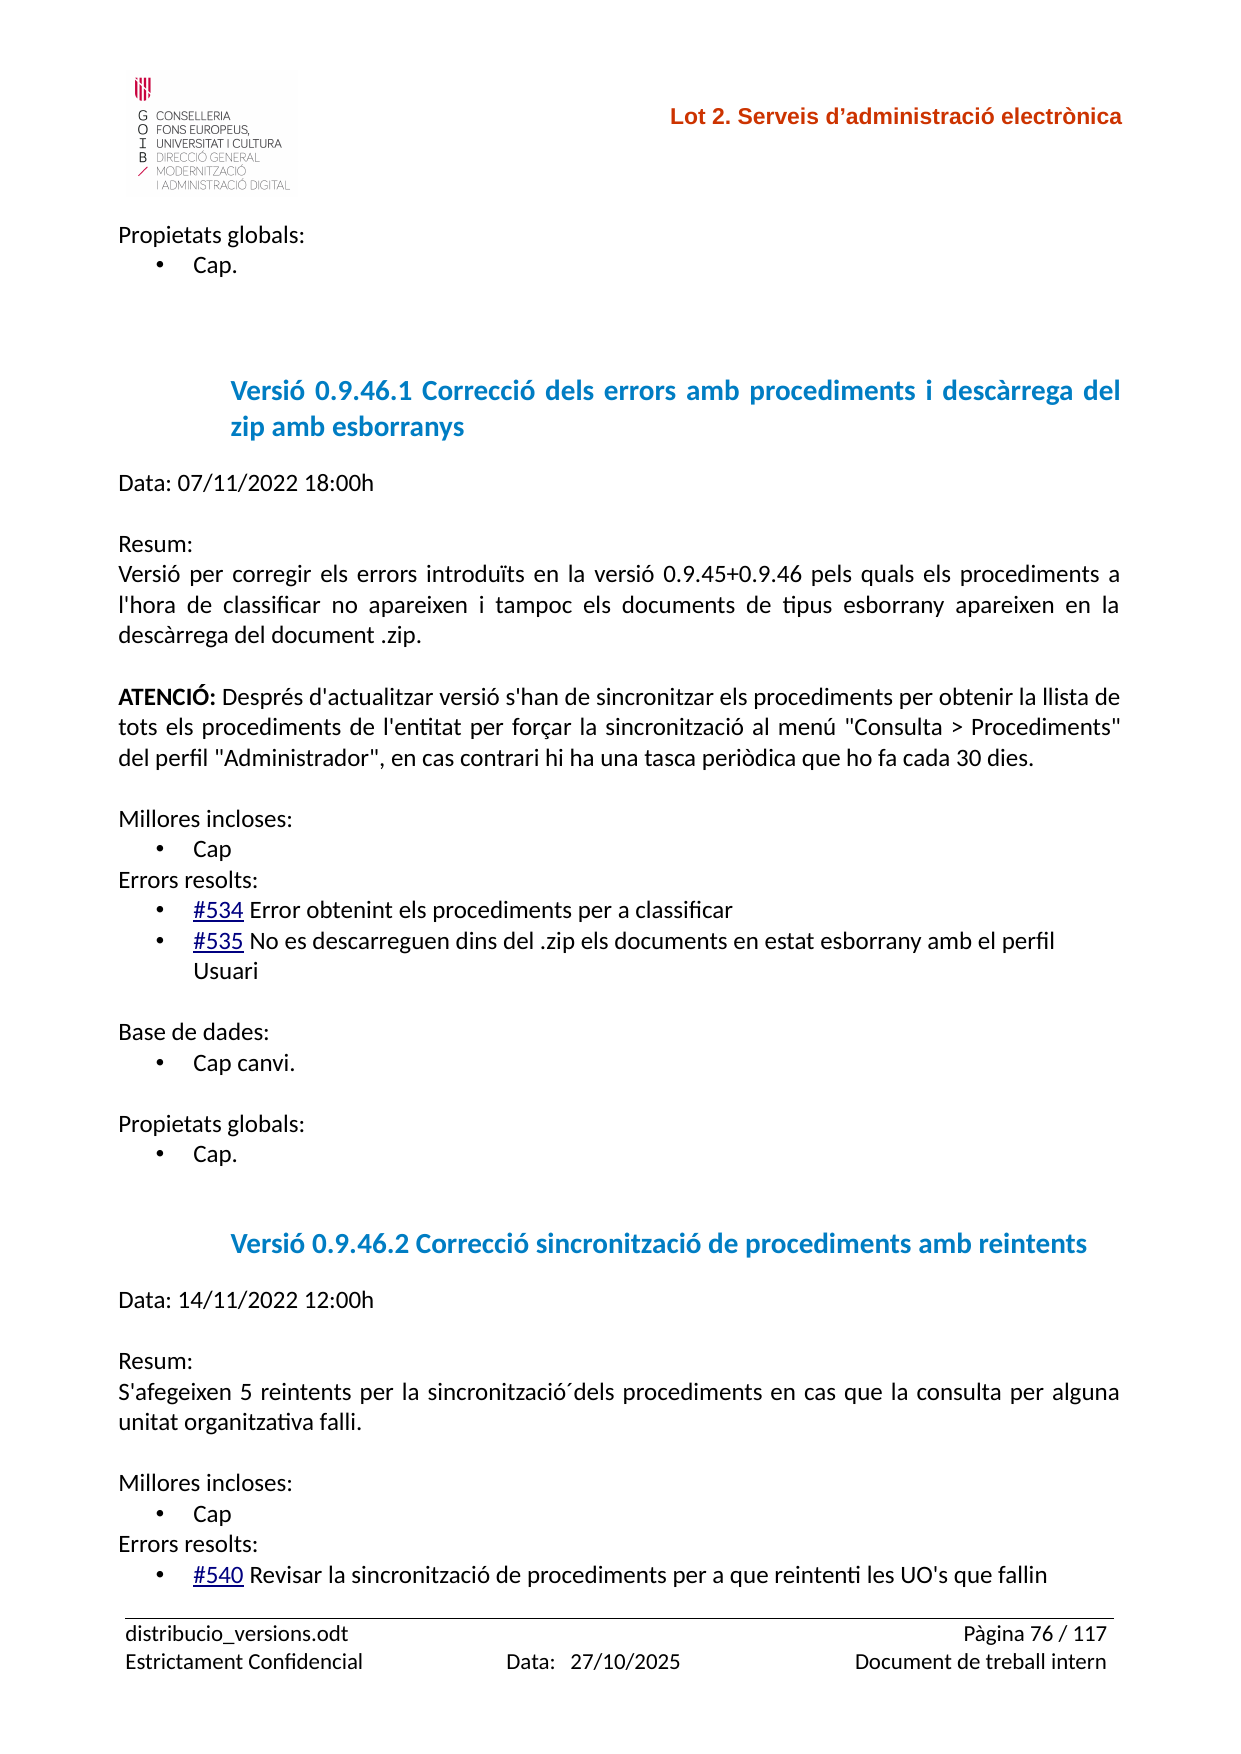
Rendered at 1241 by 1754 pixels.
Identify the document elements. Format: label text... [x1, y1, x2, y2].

text Versió per corregir els errors introduïts en la versió 0.9.45+0.9.46 pels quals els procediments a l'hora de classificar no apareixen i tampoc els documents de tipus esborrany apareixen en la descàrrega del document .zip. [118, 558, 1122, 650]
text Millores incloses: [118, 1468, 1122, 1498]
list Cap [156, 1498, 1122, 1529]
list Cap [156, 833, 1122, 864]
list Cap canvi. [156, 1047, 1122, 1077]
subtitle Versió 0.9.46.2 Correcció sincronització de procediments amb reintents [153, 1225, 1122, 1261]
picture [126, 70, 299, 197]
text Data: 14/11/2022 12:00h [118, 1284, 1122, 1315]
text Propietats globals: [118, 1108, 1122, 1138]
list #535 No es descarreguen dins del .zip els documents en estat esborrany amb el perfil Usuari [156, 925, 1122, 986]
text S'afegeixen 5 reintents per la sincronització´dels procediments en cas que la consulta per alguna unitat organitzativa falli. [118, 1376, 1122, 1437]
text Millores incloses: [118, 803, 1122, 833]
list #540 Revisar la sincronització de procediments per a que reintenti les UO's que fallin [156, 1559, 1122, 1590]
text Resum: [118, 528, 1122, 558]
text Errors resolts: [118, 1529, 1122, 1559]
text Propietats globals: [118, 219, 1122, 250]
list #534 Error obtenint els procediments per a classificar [156, 894, 1122, 925]
text Data: 07/11/2022 18:00h [118, 467, 1122, 497]
text Resum: [118, 1346, 1122, 1376]
list Cap. [156, 250, 1122, 280]
subtitle Versió 0.9.46.1 Correcció dels errors amb procediments i descàrrega del zip amb esborranys [153, 372, 1122, 443]
text ATENCIÓ: Després d'actualitzar versió s'han de sincronitzar els procediments per obtenir la llista de tots els procediments de l'entitat per forçar la sincronització al menú "Consulta > Procediments" del perfil "Administrador", en cas contrari hi ha una tasca periòdica que ho fa cada 30 dies. [118, 681, 1122, 772]
list Cap. [156, 1138, 1122, 1169]
text Errors resolts: [118, 864, 1122, 894]
text Base de dades: [118, 1016, 1122, 1047]
